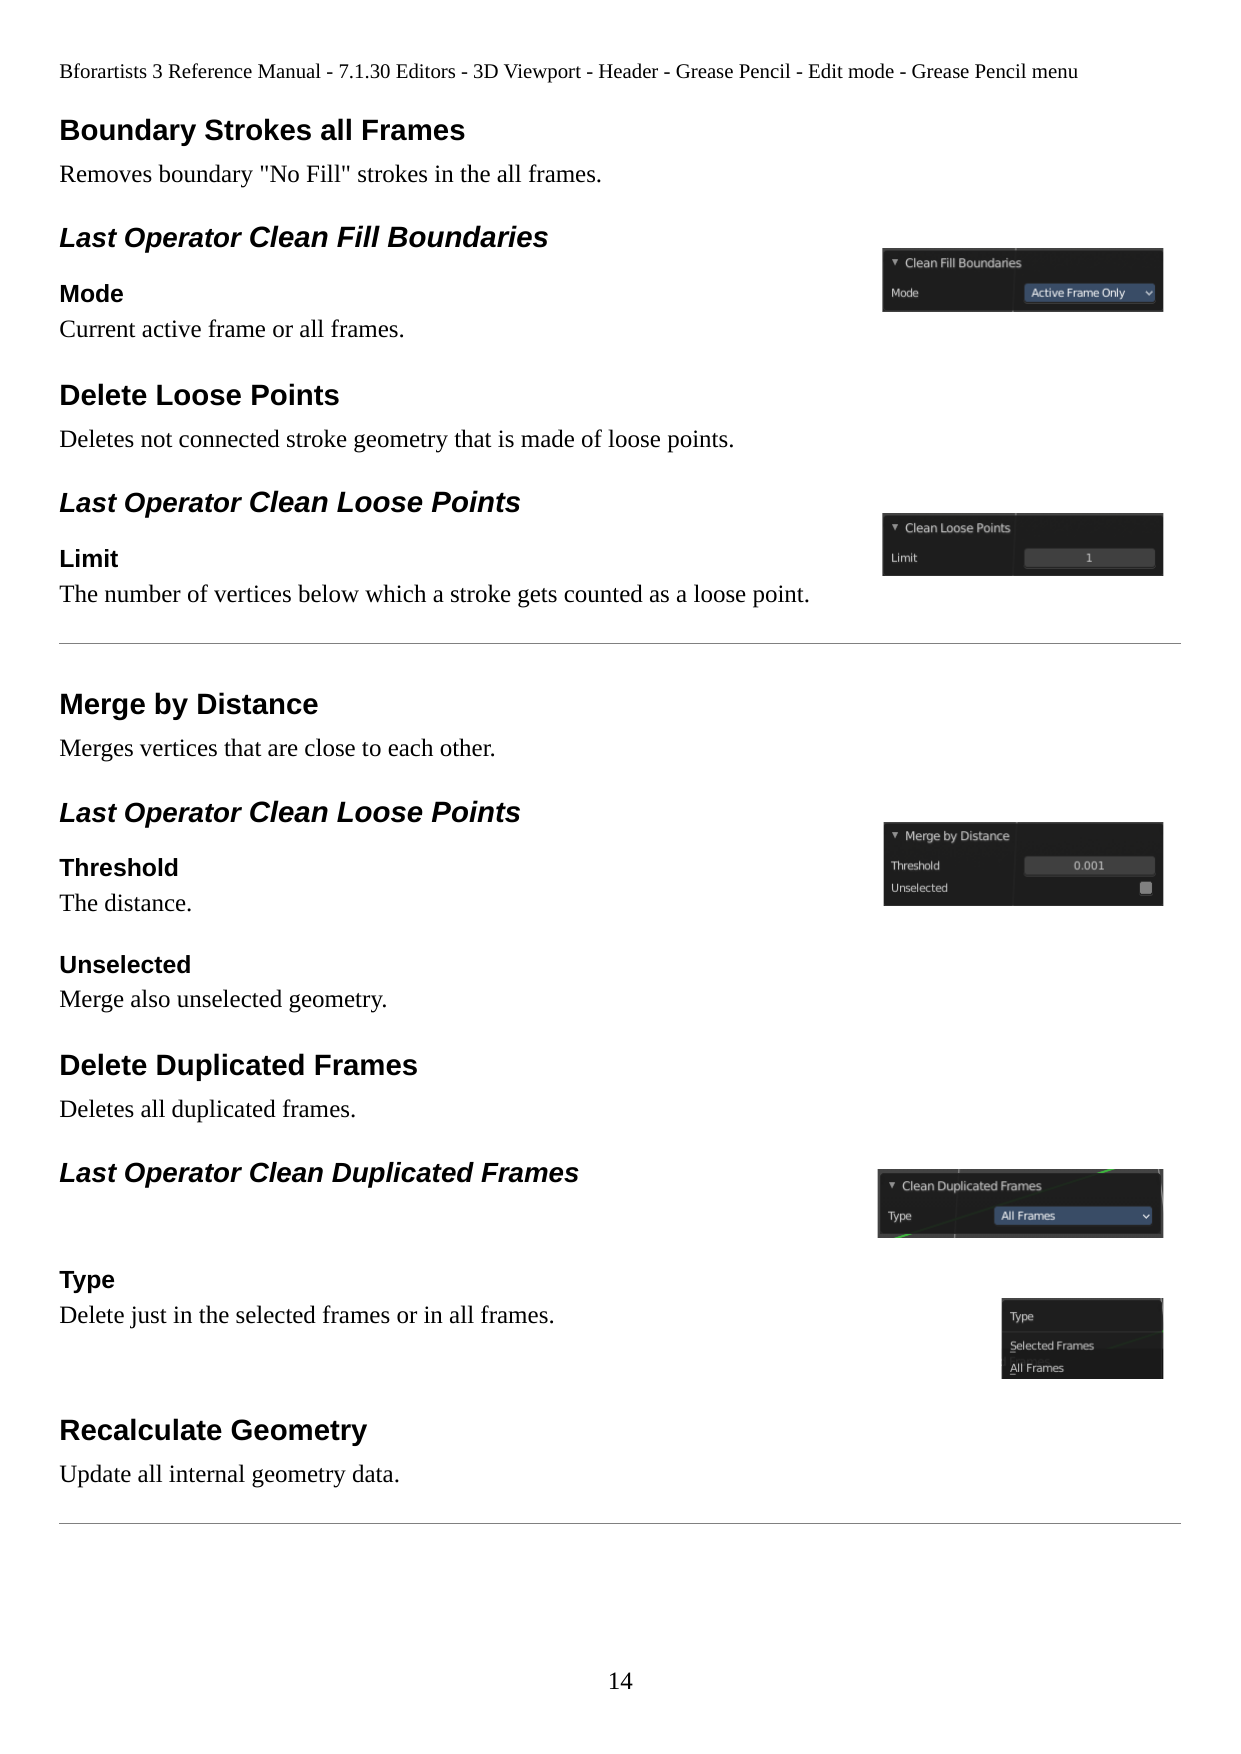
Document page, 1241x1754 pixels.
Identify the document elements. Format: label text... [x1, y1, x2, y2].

text Removes boundary "No Fill" strokes in the all frames. [59, 159, 1181, 188]
subtitle [1164, 544, 1181, 573]
subtitle [1164, 853, 1181, 882]
picture [883, 822, 1164, 906]
text Deletes all duplicated frames. [59, 1094, 1181, 1123]
subtitle Unselected [59, 950, 1181, 978]
text Merge also unselected geometry. [59, 984, 1181, 1013]
subtitle Merge by Distance [59, 687, 1181, 721]
subtitle Last Operator Clean Loose Points [59, 485, 1181, 519]
subtitle Mode [59, 279, 882, 308]
subtitle Recalculate Geometry [59, 1413, 1181, 1447]
subtitle Last Operator Clean Duplicated Frames [59, 1156, 1181, 1188]
subtitle Threshold [59, 853, 883, 882]
text The number of vertices below which a stroke gets counted as a loose point. [59, 579, 1181, 608]
text Deletes not connected stroke geometry that is made of loose points. [59, 424, 1181, 453]
text Delete just in the selected frames or in all frames. [59, 1300, 1001, 1329]
subtitle Type [59, 1266, 1181, 1294]
subtitle Last Operator Clean Fill Boundaries [59, 220, 1181, 254]
text Merges vertices that are close to each other. [59, 733, 1181, 762]
subtitle [1164, 279, 1181, 308]
picture [882, 513, 1164, 576]
text Update all internal geometry data. [59, 1459, 1181, 1488]
subtitle Last Operator Clean Loose Points [59, 794, 1181, 828]
picture [877, 1169, 1164, 1238]
subtitle Limit [59, 544, 882, 573]
text Current active frame or all frames. [59, 314, 1181, 343]
subtitle Delete Loose Points [59, 378, 1181, 411]
picture [882, 248, 1164, 312]
subtitle Boundary Strokes all Frames [59, 113, 1181, 146]
text The distance. [59, 888, 1181, 917]
subtitle Delete Duplicated Frames [59, 1048, 1181, 1082]
picture [1001, 1298, 1164, 1379]
